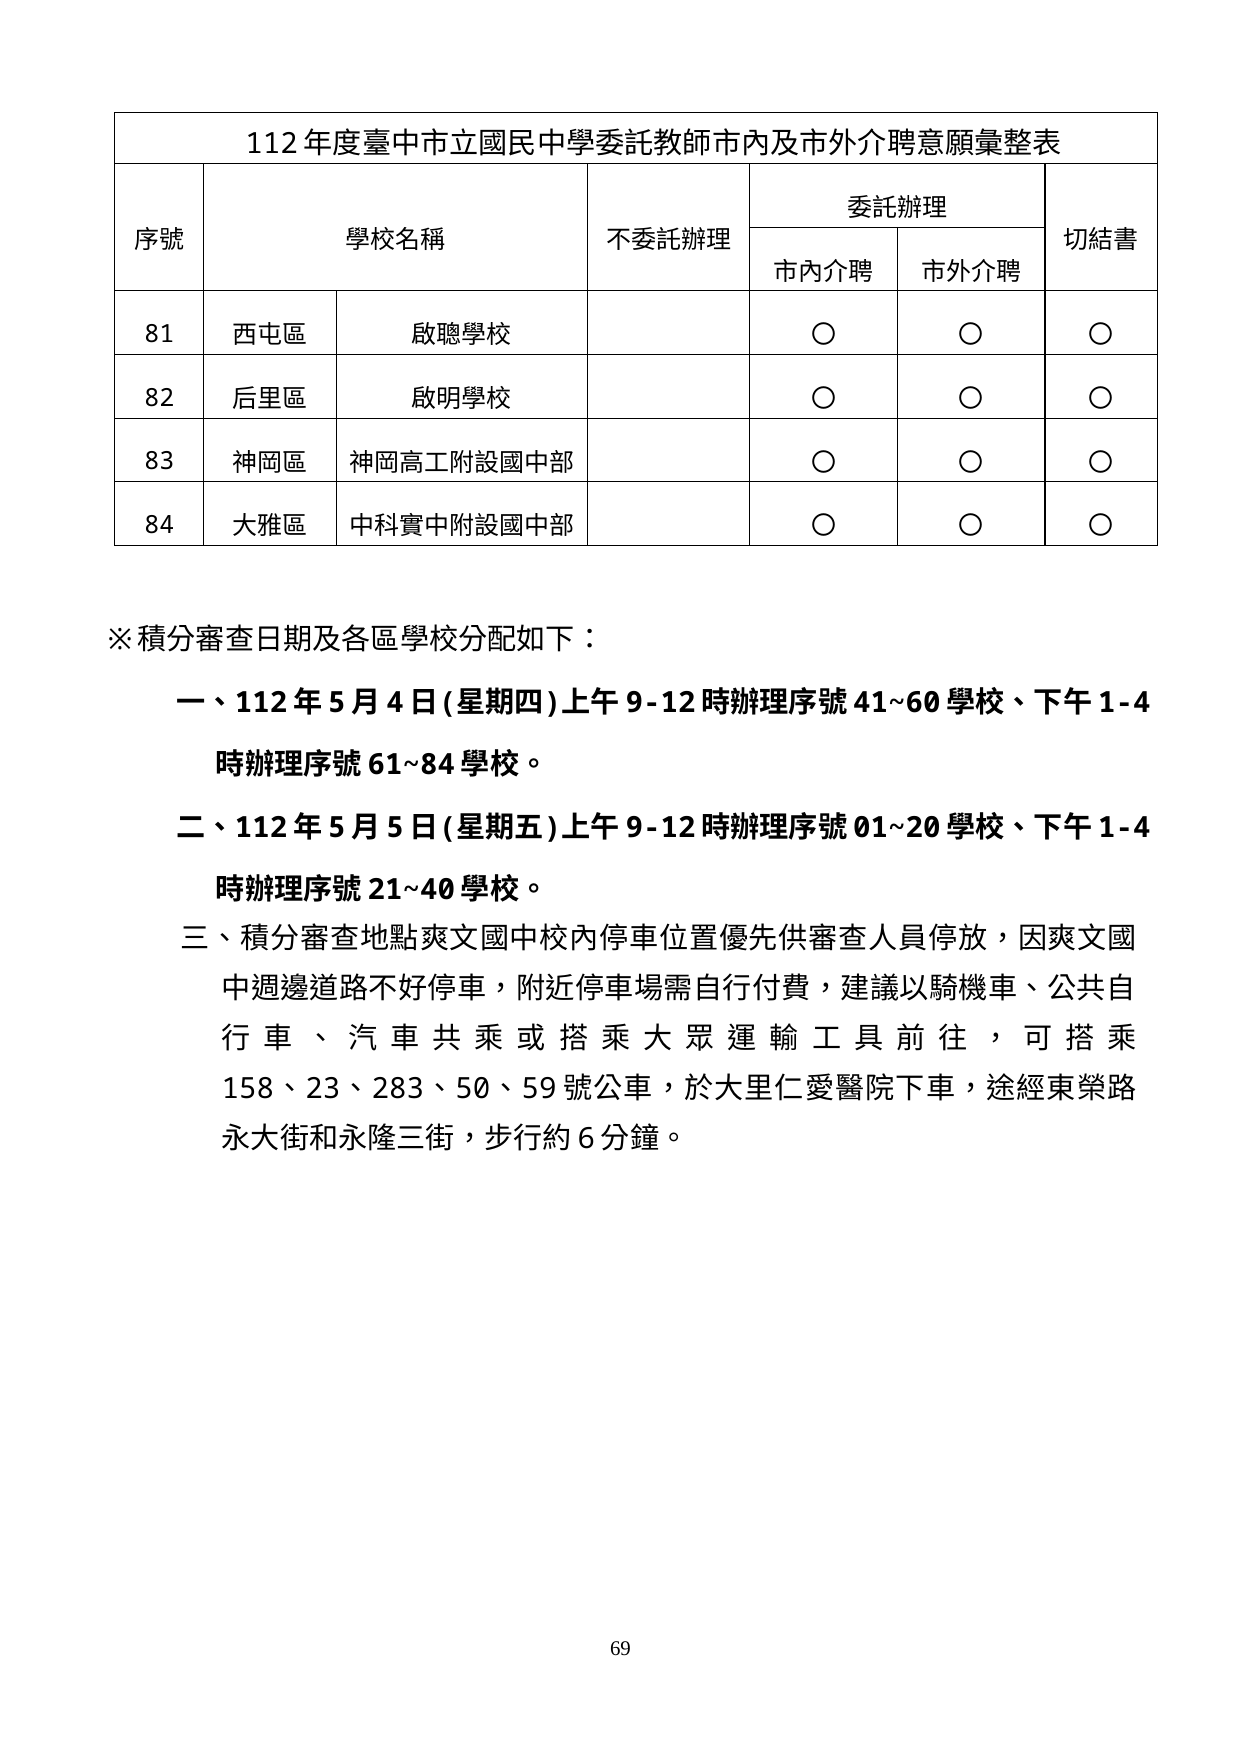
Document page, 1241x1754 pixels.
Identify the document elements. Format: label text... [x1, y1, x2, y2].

table_cell 〇 [1046, 482, 1157, 544]
table_cell 市內介聘 [750, 228, 897, 290]
table_cell 切結書 [1046, 164, 1157, 290]
table_cell 84 [115, 482, 203, 544]
table_cell 不委託辦理 [588, 164, 749, 290]
table_cell 〇 [1046, 419, 1157, 481]
text 三、積分審查地點爽文國中校內停車位置優先供審查人員停放，因爽文國中週邊道路不好停車，附近停車場需自行付費，建議以騎機車、公共自行車、汽車共乘或搭乘大眾運輸工具前往，可搭乘158、23、283、50、59號公車，於大里仁愛醫院下車，途經東榮路、永大街和永隆三街，步行約6分鐘。 [89, 908, 1137, 1158]
table_cell 〇 [750, 419, 897, 481]
table_cell 啟明學校 [337, 355, 587, 417]
table_cell 〇 [1046, 291, 1157, 354]
table_cell 81 [115, 291, 203, 354]
table_cell [588, 482, 749, 544]
table_cell 〇 [898, 482, 1044, 544]
table_cell 大雅區 [204, 482, 336, 544]
text ※積分審查日期及各區學校分配如下： [89, 596, 1152, 658]
table_header 112年度臺中市立國民中學委託教師市內及市外介聘意願彙整表 [115, 113, 1157, 163]
table_cell 市外介聘 [898, 228, 1044, 290]
table_cell 西屯區 [204, 291, 336, 354]
table_cell 中科實中附設國中部 [337, 482, 587, 544]
table_cell 82 [115, 355, 203, 417]
table_cell 〇 [750, 355, 897, 417]
table_cell 委託辦理 [750, 164, 1044, 227]
table_cell 啟聰學校 [337, 291, 587, 354]
text 一、112年5月4日(星期四)上午9-12時辦理序號41~60學校、下午1-4時辦理序號61~84學校。 [89, 658, 1152, 783]
table_cell 學校名稱 [204, 164, 587, 290]
table_cell 〇 [750, 291, 897, 354]
table_cell 〇 [1046, 355, 1157, 417]
table_cell [588, 419, 749, 481]
table_cell 〇 [898, 355, 1044, 417]
table_cell 神岡區 [204, 419, 336, 481]
table_cell 后里區 [204, 355, 336, 417]
table_cell 〇 [898, 419, 1044, 481]
table_cell [588, 355, 749, 417]
table_cell 83 [115, 419, 203, 481]
table_cell 〇 [750, 482, 897, 544]
table_cell [588, 291, 749, 354]
table_cell 序號 [115, 164, 203, 290]
table_cell 〇 [898, 291, 1044, 354]
text 二、112年5月5日(星期五)上午9-12時辦理序號01~20學校、下午1-4時辦理序號21~40學校。 [89, 783, 1152, 908]
table_cell 神岡高工附設國中部 [337, 419, 587, 481]
